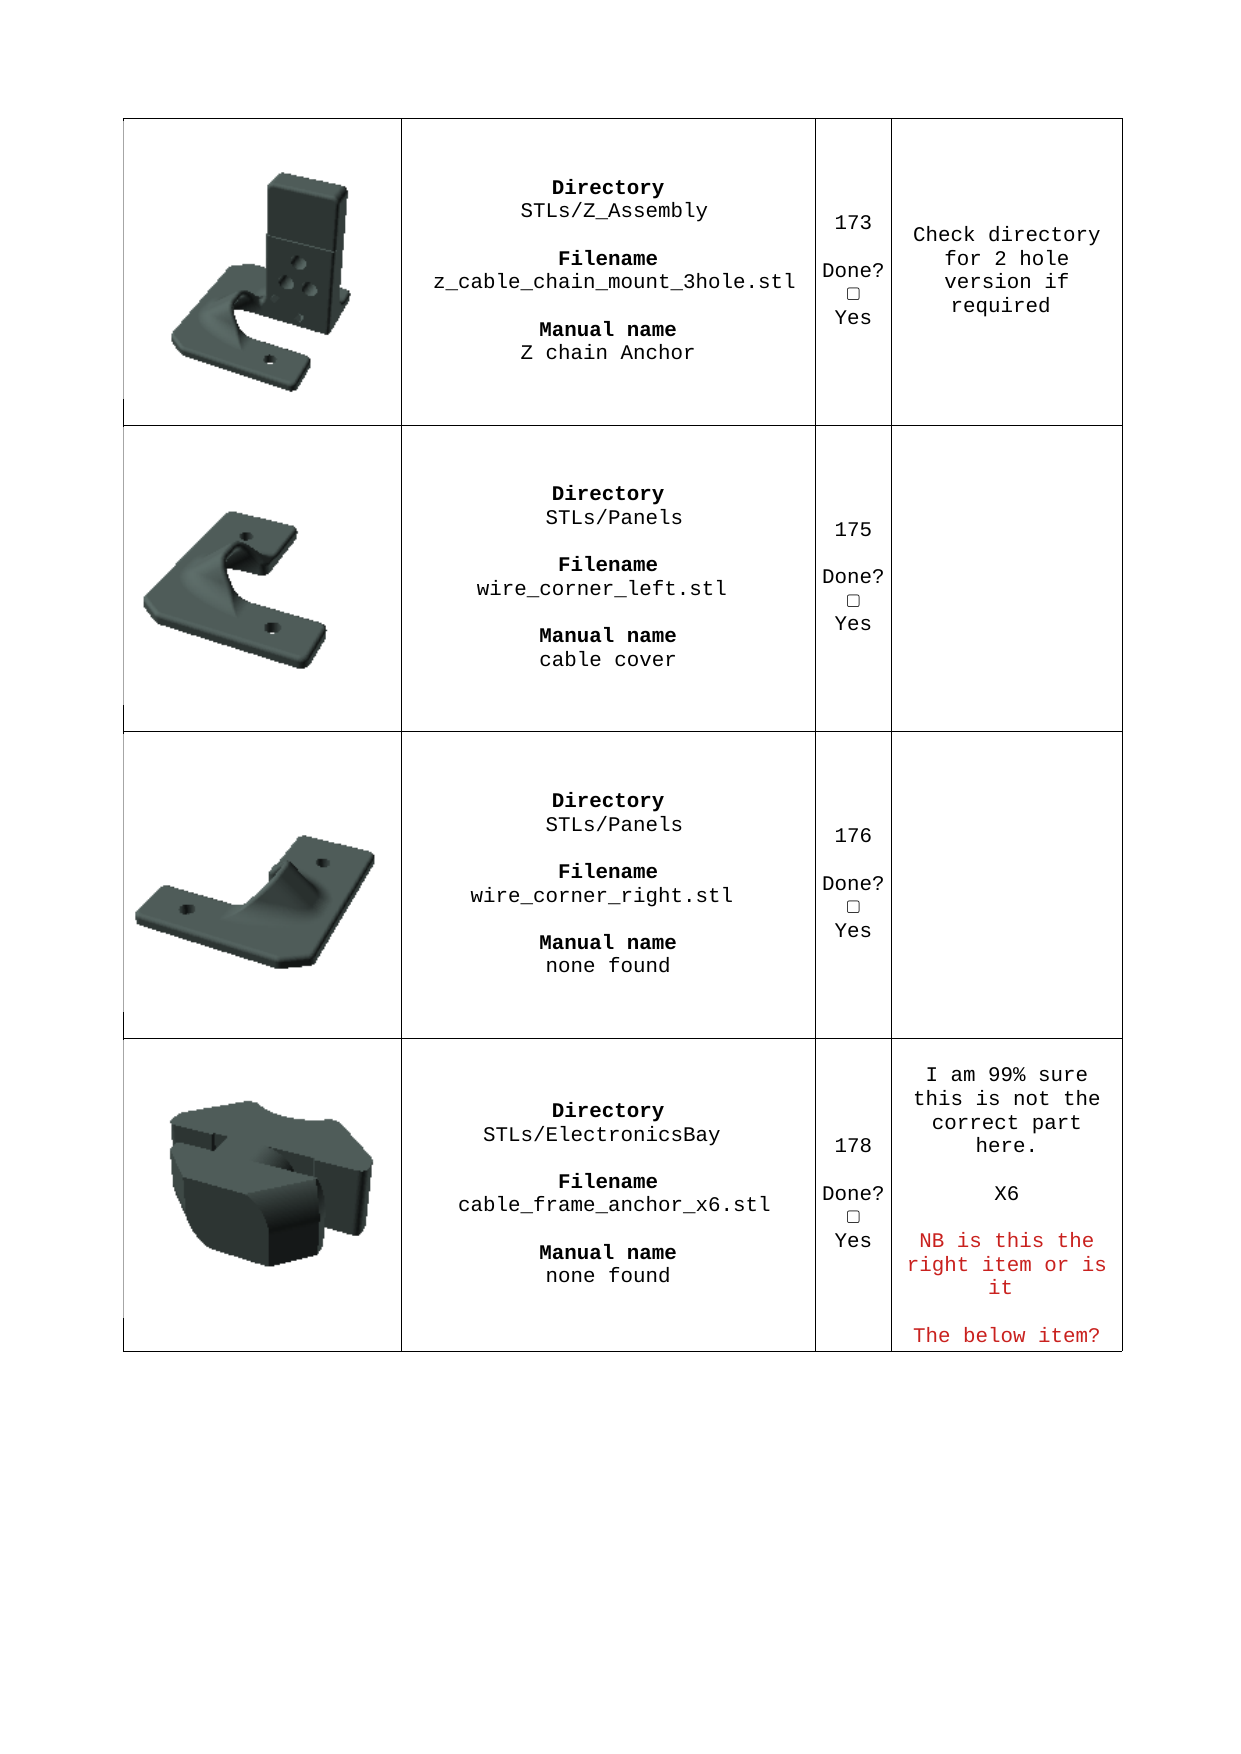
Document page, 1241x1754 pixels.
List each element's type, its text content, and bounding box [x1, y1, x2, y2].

table_cell Directory STLs/Panels Filename wire_corner_left.stl Manual name cable cover [402, 426, 815, 731]
table_cell [124, 399, 401, 425]
table_cell 175 Done? ▢ Yes [816, 426, 891, 731]
table_cell Check directory for 2 hole version if required [892, 119, 1122, 425]
picture [123, 121, 401, 399]
table_cell [124, 705, 401, 731]
table_cell 173 Done? ▢ Yes [816, 119, 891, 425]
table_cell I am 99% sure this is not the correct part here. X6 NB is this the right item or is it The below item? [892, 1039, 1122, 1351]
picture [123, 427, 401, 705]
table_cell 178 Done? ▢ Yes [816, 1039, 891, 1351]
table_cell 176 Done? ▢ Yes [816, 732, 891, 1038]
picture [123, 734, 401, 1012]
table_cell [892, 426, 1122, 731]
table_cell Directory STLs/Panels Filename wire_corner_right.stl Manual name none found [402, 732, 815, 1038]
table_cell [124, 1012, 401, 1038]
picture [123, 1040, 401, 1318]
table_cell Directory STLs/ElectronicsBay Filename cable_frame_anchor_x6.stl Manual name none found [402, 1039, 815, 1351]
table_cell [124, 1318, 401, 1351]
table_cell [892, 732, 1122, 1038]
table_cell Directory STLs/Z_Assembly Filename z_cable_chain_mount_3hole.stl Manual name Z chain Anchor [402, 119, 815, 425]
